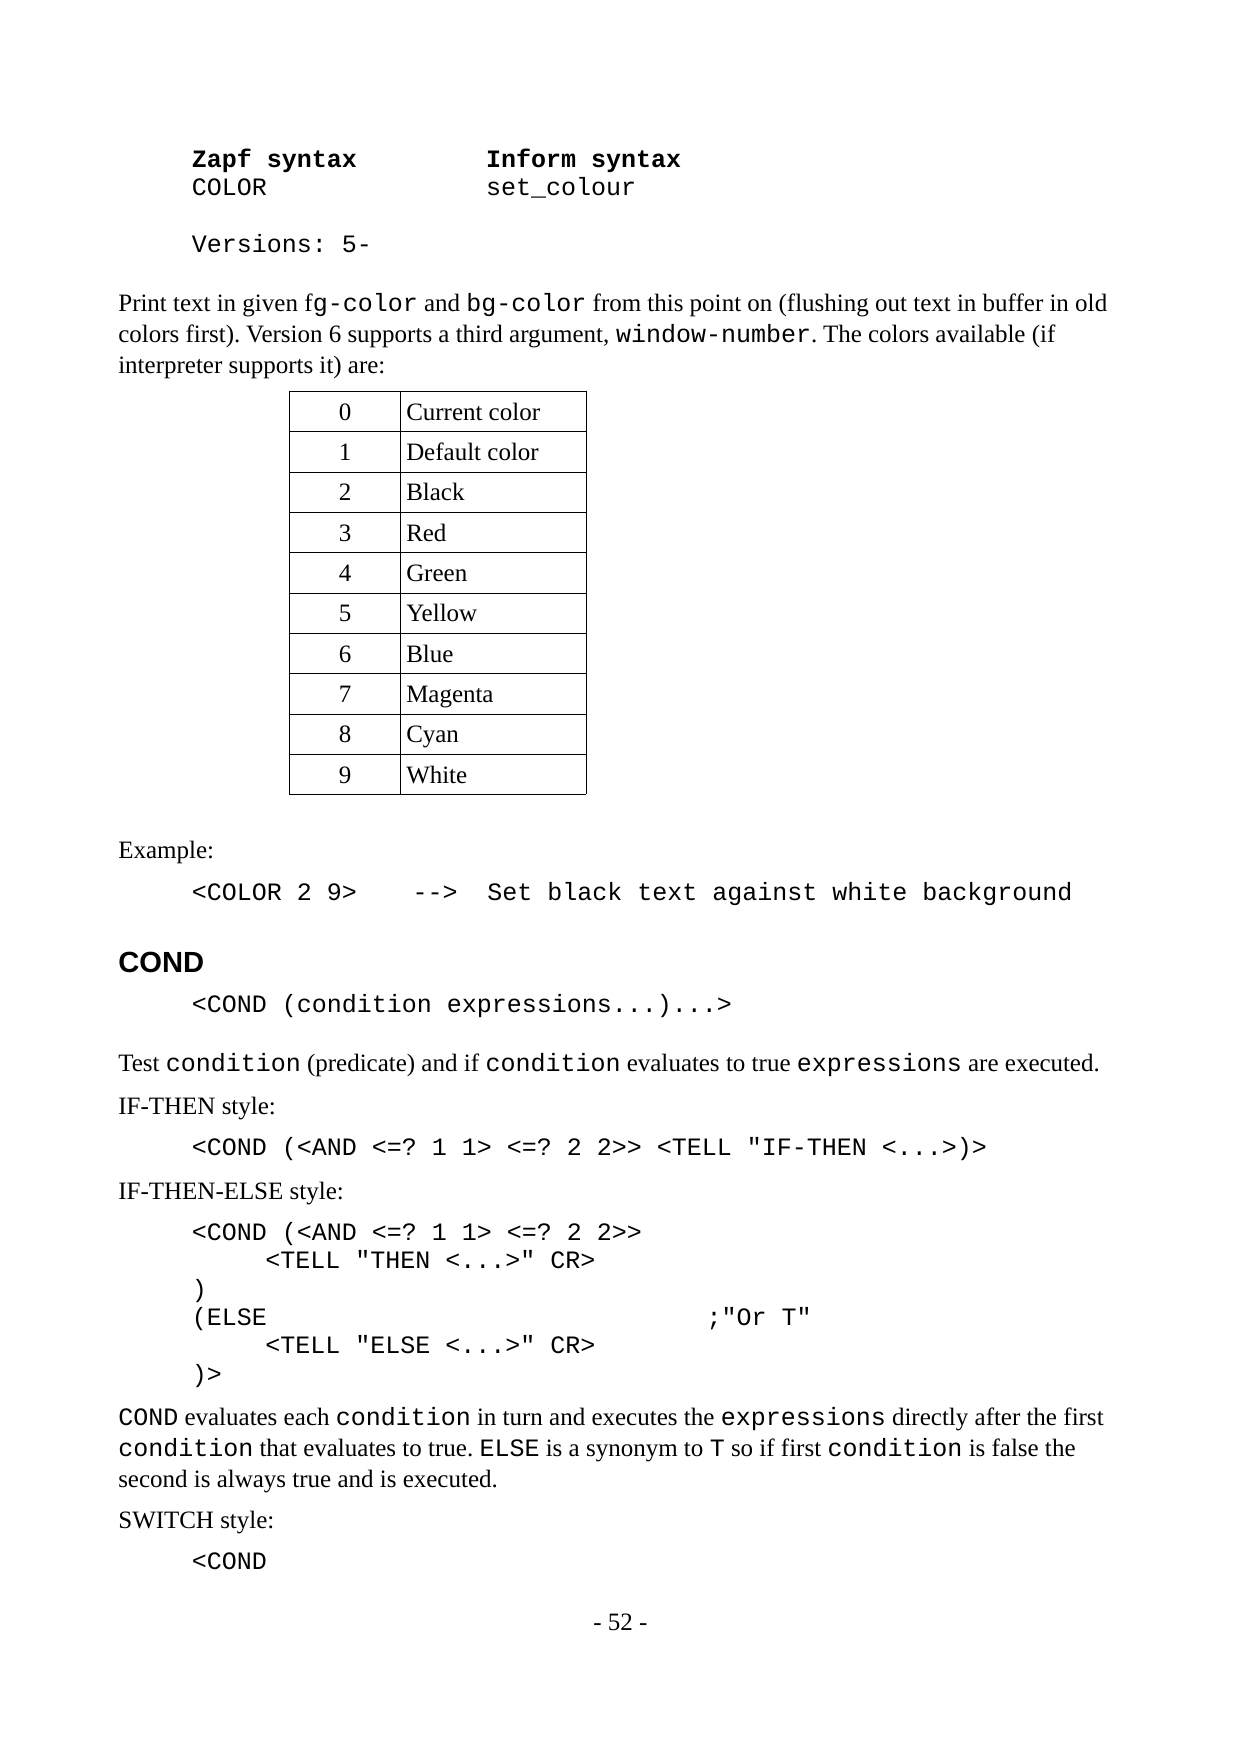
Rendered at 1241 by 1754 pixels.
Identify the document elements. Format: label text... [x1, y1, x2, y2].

text <COLOR 2 9> --> Set black text against white background [118, 877, 1122, 908]
table_cell 7 [290, 674, 400, 713]
table_cell 8 [290, 715, 400, 754]
table_cell Black [401, 473, 586, 512]
table_cell Blue [401, 634, 586, 673]
text Zapf syntax Inform syntax [192, 146, 1122, 175]
text <COND [118, 1546, 1122, 1577]
subtitle COND [118, 945, 1122, 979]
table_cell Cyan [401, 715, 586, 754]
table_cell Magenta [401, 674, 586, 713]
text COND evaluates each condition in turn and executes the expressions directly after the first condition that evaluates to true. ELSE is a synonym to T so if first condition is false the second is always true and is executed. [118, 1402, 1122, 1492]
text Versions: 5- [192, 231, 1122, 260]
text IF-THEN-ELSE style: [118, 1176, 1122, 1204]
text Test condition (predicate) and if condition evaluates to true expressions are executed. [118, 1048, 1122, 1079]
table_cell Red [401, 513, 586, 552]
table_cell Green [401, 553, 586, 593]
text IF-THEN style: [118, 1091, 1122, 1120]
table_header Current color [401, 392, 586, 431]
table_cell Yellow [401, 594, 586, 633]
table_cell 3 [290, 513, 400, 552]
text <COND (<AND <=? 1 1> <=? 2 2>> <TELL "IF-THEN <...>)> [118, 1132, 1122, 1163]
table_cell Default color [401, 432, 586, 472]
table_cell 6 [290, 634, 400, 673]
text <COND (condition expressions...)...> [192, 991, 1122, 1019]
text <COND (<AND <=? 1 1> <=? 2 2>> <TELL "THEN <...>" CR> ) (ELSE ;"Or T" <TELL "ELSE <...>" CR> )> [118, 1217, 1122, 1389]
text Example: [118, 836, 1122, 864]
table_cell 1 [290, 432, 400, 472]
text SWITCH style: [118, 1505, 1122, 1534]
table_cell 9 [290, 755, 400, 794]
table_cell 4 [290, 553, 400, 593]
table_cell 2 [290, 473, 400, 512]
text Print text in given fg-color and bg-color from this point on (flushing out text in buffer in old colors first). Version 6 supports a third argument, window-number. The colors available (if interpreter supports it) are: [118, 288, 1122, 378]
table_cell 5 [290, 594, 400, 633]
table_header 0 [290, 392, 400, 431]
table_cell White [401, 755, 586, 794]
text COLOR set_colour [192, 175, 1122, 203]
